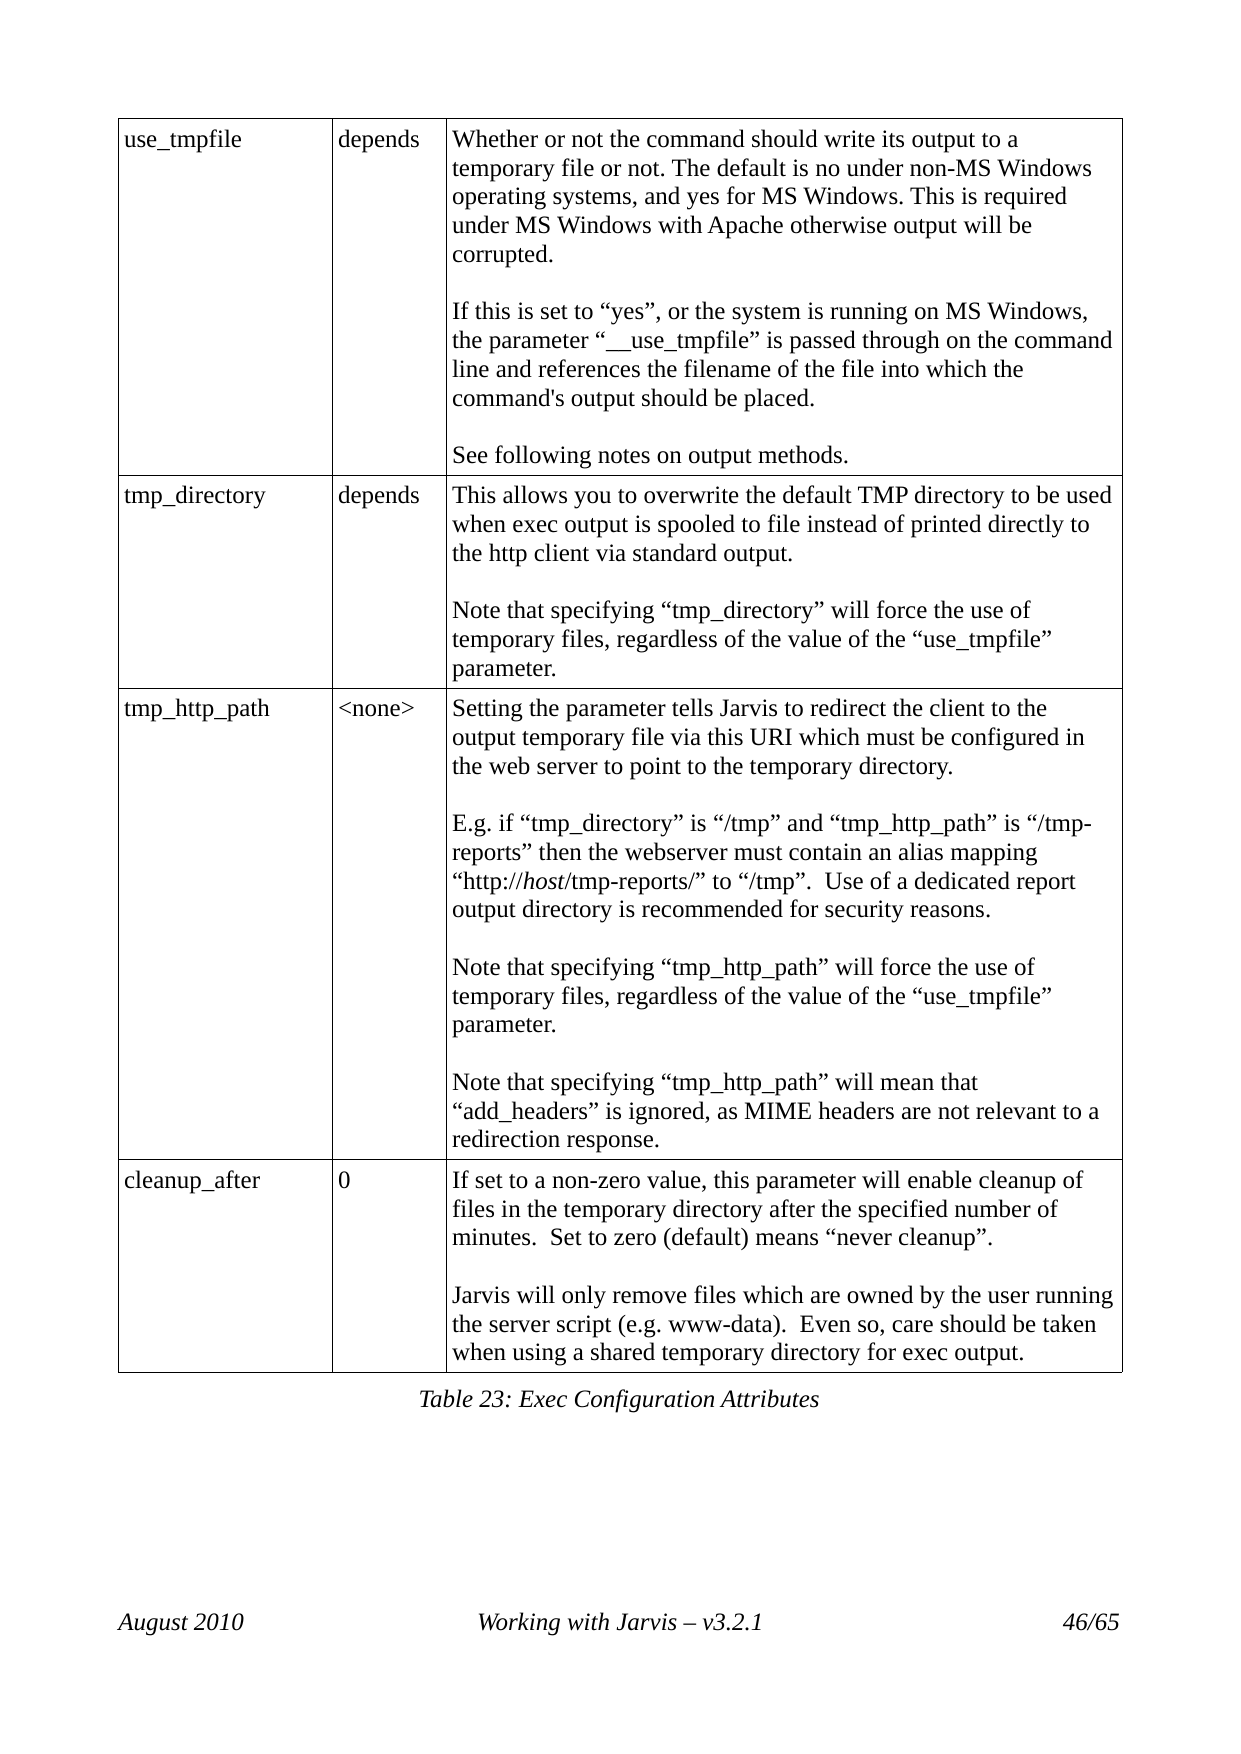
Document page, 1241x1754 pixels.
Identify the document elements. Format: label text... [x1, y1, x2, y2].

table_cell <none> [333, 689, 446, 1159]
table_cell use_tmpfile [119, 119, 332, 475]
table_cell Setting the parameter tells Jarvis to redirect the client to the output temporary file via this URI which must be configured in the web server to point to the temporary directory. E.g. if “tmp_directory” is “/tmp” and “tmp_http_path” is “/tmp-reports” then the webserver must contain an alias mapping “http://host/tmp-reports/” to “/tmp”. Use of a dedicated report output directory is recommended for security reasons. Note that specifying “tmp_http_path” will force the use of temporary files, regardless of the value of the “use_tmpfile” parameter. Note that specifying “tmp_http_path” will mean that “add_headers” is ignored, as MIME headers are not relevant to a redirection response. [447, 689, 1122, 1159]
table_cell This allows you to overwrite the default TMP directory to be used when exec output is spooled to file instead of printed directly to the http client via standard output. Note that specifying “tmp_directory” will force the use of temporary files, regardless of the value of the “use_tmpfile” parameter. [447, 476, 1122, 687]
table_cell tmp_directory [119, 476, 332, 687]
table_cell 0 [333, 1160, 446, 1372]
text Table 23: Exec Configuration Attributes [118, 1384, 1122, 1413]
table_cell depends [333, 119, 446, 475]
table_cell cleanup_after [119, 1160, 332, 1372]
table_cell If set to a non-zero value, this parameter will enable cleanup of files in the temporary directory after the specified number of minutes. Set to zero (default) means “never cleanup”. Jarvis will only remove files which are owned by the user running the server script (e.g. www-data). Even so, care should be taken when using a shared temporary directory for exec output. [447, 1160, 1122, 1372]
table_cell depends [333, 476, 446, 687]
table_cell Whether or not the command should write its output to a temporary file or not. The default is no under non-MS Windows operating systems, and yes for MS Windows. This is required under MS Windows with Apache otherwise output will be corrupted. If this is set to “yes”, or the system is running on MS Windows, the parameter “__use_tmpfile” is passed through on the command line and references the filename of the file into which the command's output should be placed. See following notes on output methods. [447, 119, 1122, 475]
table_cell tmp_http_path [119, 689, 332, 1159]
